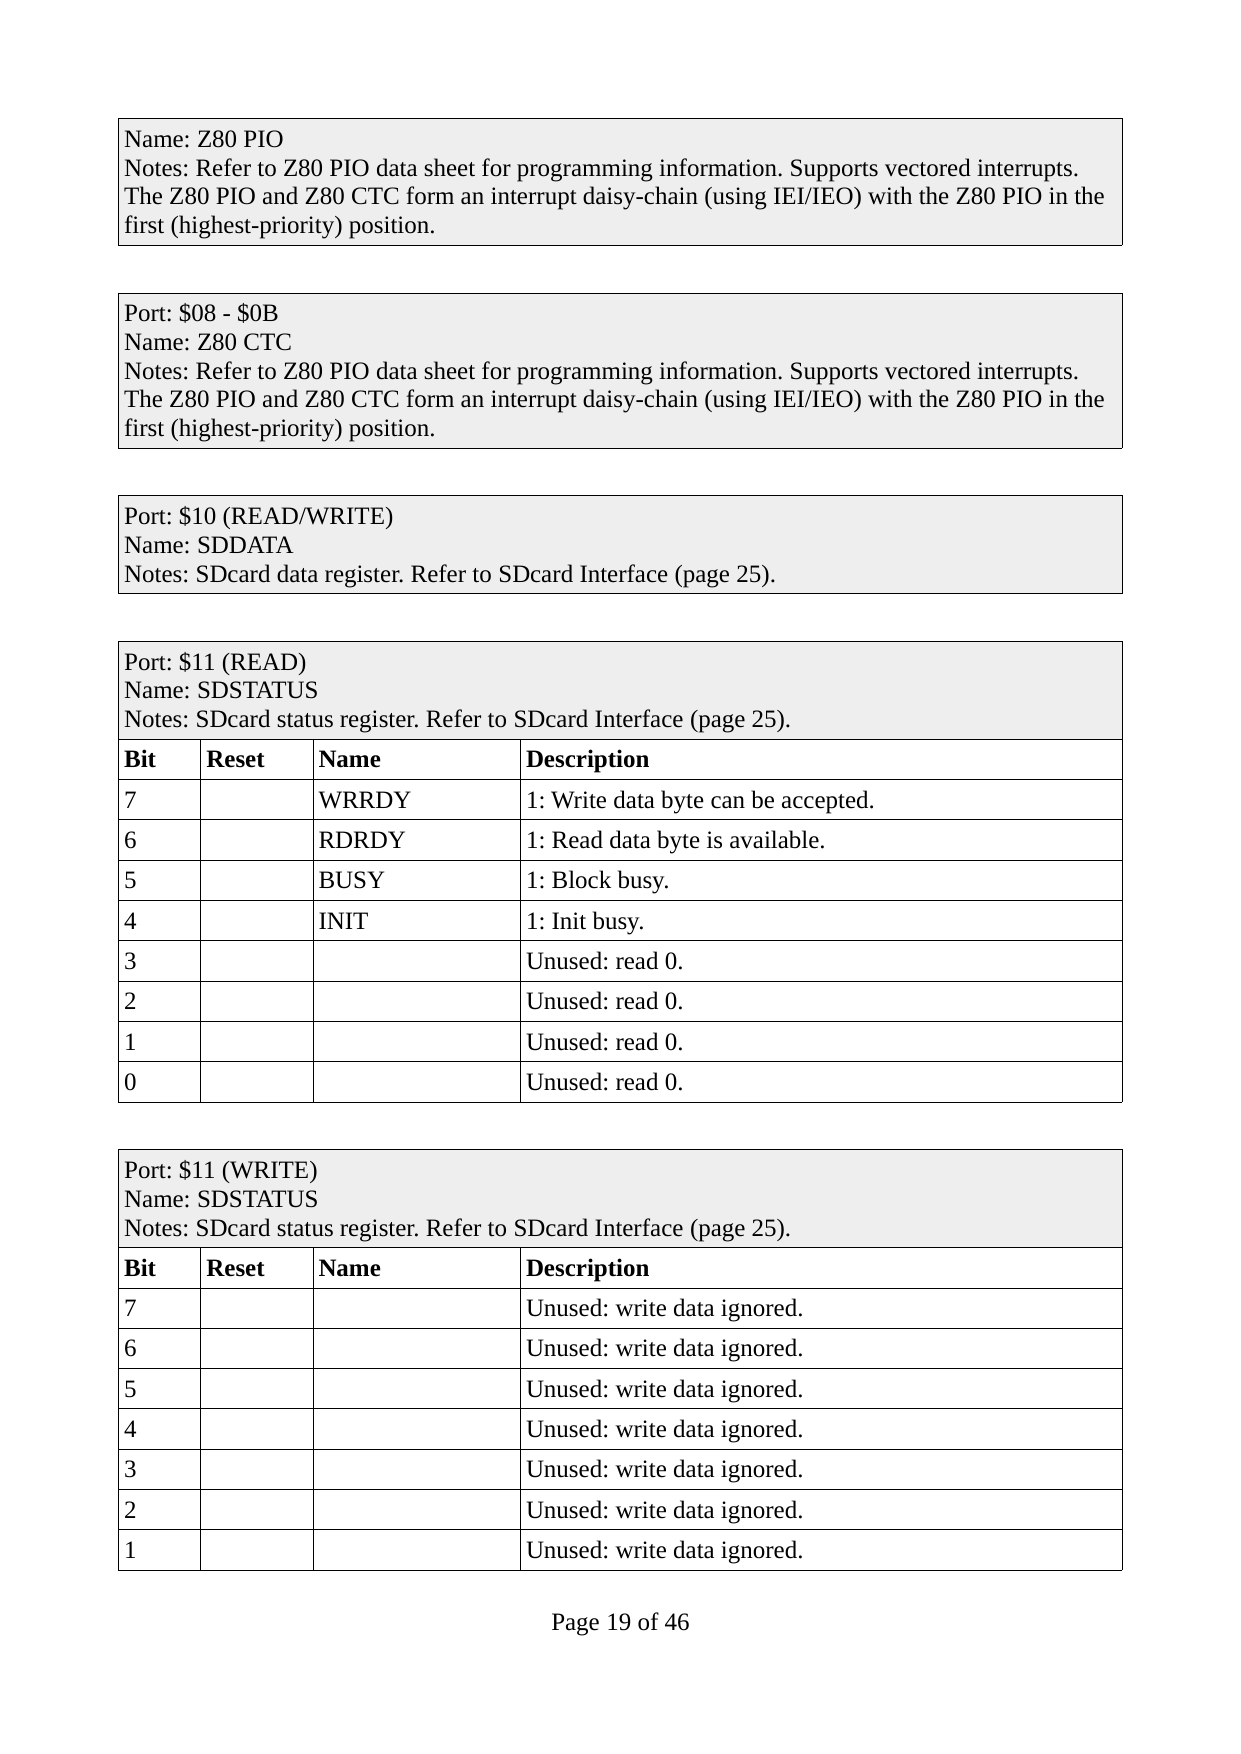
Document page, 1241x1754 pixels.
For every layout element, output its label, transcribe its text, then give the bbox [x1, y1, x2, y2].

table_cell Bit [119, 740, 200, 779]
table_cell [314, 1062, 520, 1102]
table_cell 1 [119, 1530, 200, 1569]
table_cell Unused: write data ignored. [521, 1409, 1122, 1449]
table_cell [201, 1369, 313, 1408]
table_cell Unused: write data ignored. [521, 1369, 1122, 1408]
table_cell Bit [119, 1248, 200, 1287]
table_header Port: $11 (READ) Name: SDSTATUS Notes: SDcard status register. Refer to SDcard Interface (page 25). [119, 642, 1122, 739]
table_cell 1: Init busy. [521, 901, 1122, 940]
table_cell INIT [314, 901, 520, 940]
table_cell 1: Write data byte can be accepted. [521, 780, 1122, 819]
table_cell Name [314, 740, 520, 779]
table_cell 1: Block busy. [521, 861, 1122, 900]
table_cell [201, 820, 313, 860]
table_cell Reset [201, 740, 313, 779]
table_cell Unused: read 0. [521, 941, 1122, 981]
table_cell [201, 861, 313, 900]
table_header Port: $11 (WRITE) Name: SDSTATUS Notes: SDcard status register. Refer to SDcard Interface (page 25). [119, 1150, 1122, 1247]
table_cell WRRDY [314, 780, 520, 819]
table_cell [314, 1409, 520, 1449]
table_cell [314, 1369, 520, 1408]
table_header Port: $10 (READ/WRITE) Name: SDDATA Notes: SDcard data register. Refer to SDcard Interface (page 25). [119, 496, 1122, 593]
table_cell Unused: write data ignored. [521, 1490, 1122, 1529]
table_cell Name [314, 1248, 520, 1287]
table_cell Unused: write data ignored. [521, 1289, 1122, 1328]
table_cell [201, 1409, 313, 1449]
table_cell [314, 1329, 520, 1368]
table_cell [201, 1530, 313, 1569]
table_cell 3 [119, 941, 200, 981]
table_cell 7 [119, 780, 200, 819]
table_cell 4 [119, 901, 200, 940]
table_cell 2 [119, 982, 200, 1021]
table_cell [201, 780, 313, 819]
table_cell [201, 1022, 313, 1061]
table_cell [201, 941, 313, 981]
table_cell [201, 901, 313, 940]
table_cell Unused: read 0. [521, 1062, 1122, 1102]
table_cell [314, 1450, 520, 1489]
table_cell Unused: write data ignored. [521, 1329, 1122, 1368]
table_cell Description [521, 1248, 1122, 1287]
table_cell [201, 1490, 313, 1529]
table_cell Description [521, 740, 1122, 779]
table_cell 3 [119, 1450, 200, 1489]
table_cell 5 [119, 1369, 200, 1408]
table_cell [201, 982, 313, 1021]
table_cell [314, 1289, 520, 1328]
table_cell [314, 941, 520, 981]
table_header Name: Z80 PIO Notes: Refer to Z80 PIO data sheet for programming information. Supports vectored interrupts. The Z80 PIO and Z80 CTC form an interrupt daisy-chain (using IEI/IEO) with the Z80 PIO in the first (highest-priority) position. [119, 119, 1122, 245]
table_cell 0 [119, 1062, 200, 1102]
table_cell Unused: write data ignored. [521, 1530, 1122, 1569]
table_cell RDRDY [314, 820, 520, 860]
table_cell 4 [119, 1409, 200, 1449]
table_cell [314, 1530, 520, 1569]
table_cell [201, 1289, 313, 1328]
table_cell 6 [119, 1329, 200, 1368]
table_cell [314, 1022, 520, 1061]
table_cell 6 [119, 820, 200, 860]
table_cell 7 [119, 1289, 200, 1328]
table_cell [201, 1062, 313, 1102]
table_cell [201, 1329, 313, 1368]
table_cell [314, 982, 520, 1021]
table_cell Unused: read 0. [521, 982, 1122, 1021]
table_cell 2 [119, 1490, 200, 1529]
table_header Port: $08 - $0B Name: Z80 CTC Notes: Refer to Z80 PIO data sheet for programming information. Supports vectored interrupts. The Z80 PIO and Z80 CTC form an interrupt daisy-chain (using IEI/IEO) with the Z80 PIO in the first (highest-priority) position. [119, 294, 1122, 448]
table_cell [201, 1450, 313, 1489]
table_cell BUSY [314, 861, 520, 900]
table_cell Reset [201, 1248, 313, 1287]
table_cell [314, 1490, 520, 1529]
table_cell 1 [119, 1022, 200, 1061]
table_cell 1: Read data byte is available. [521, 820, 1122, 860]
table_cell 5 [119, 861, 200, 900]
table_cell Unused: read 0. [521, 1022, 1122, 1061]
table_cell Unused: write data ignored. [521, 1450, 1122, 1489]
